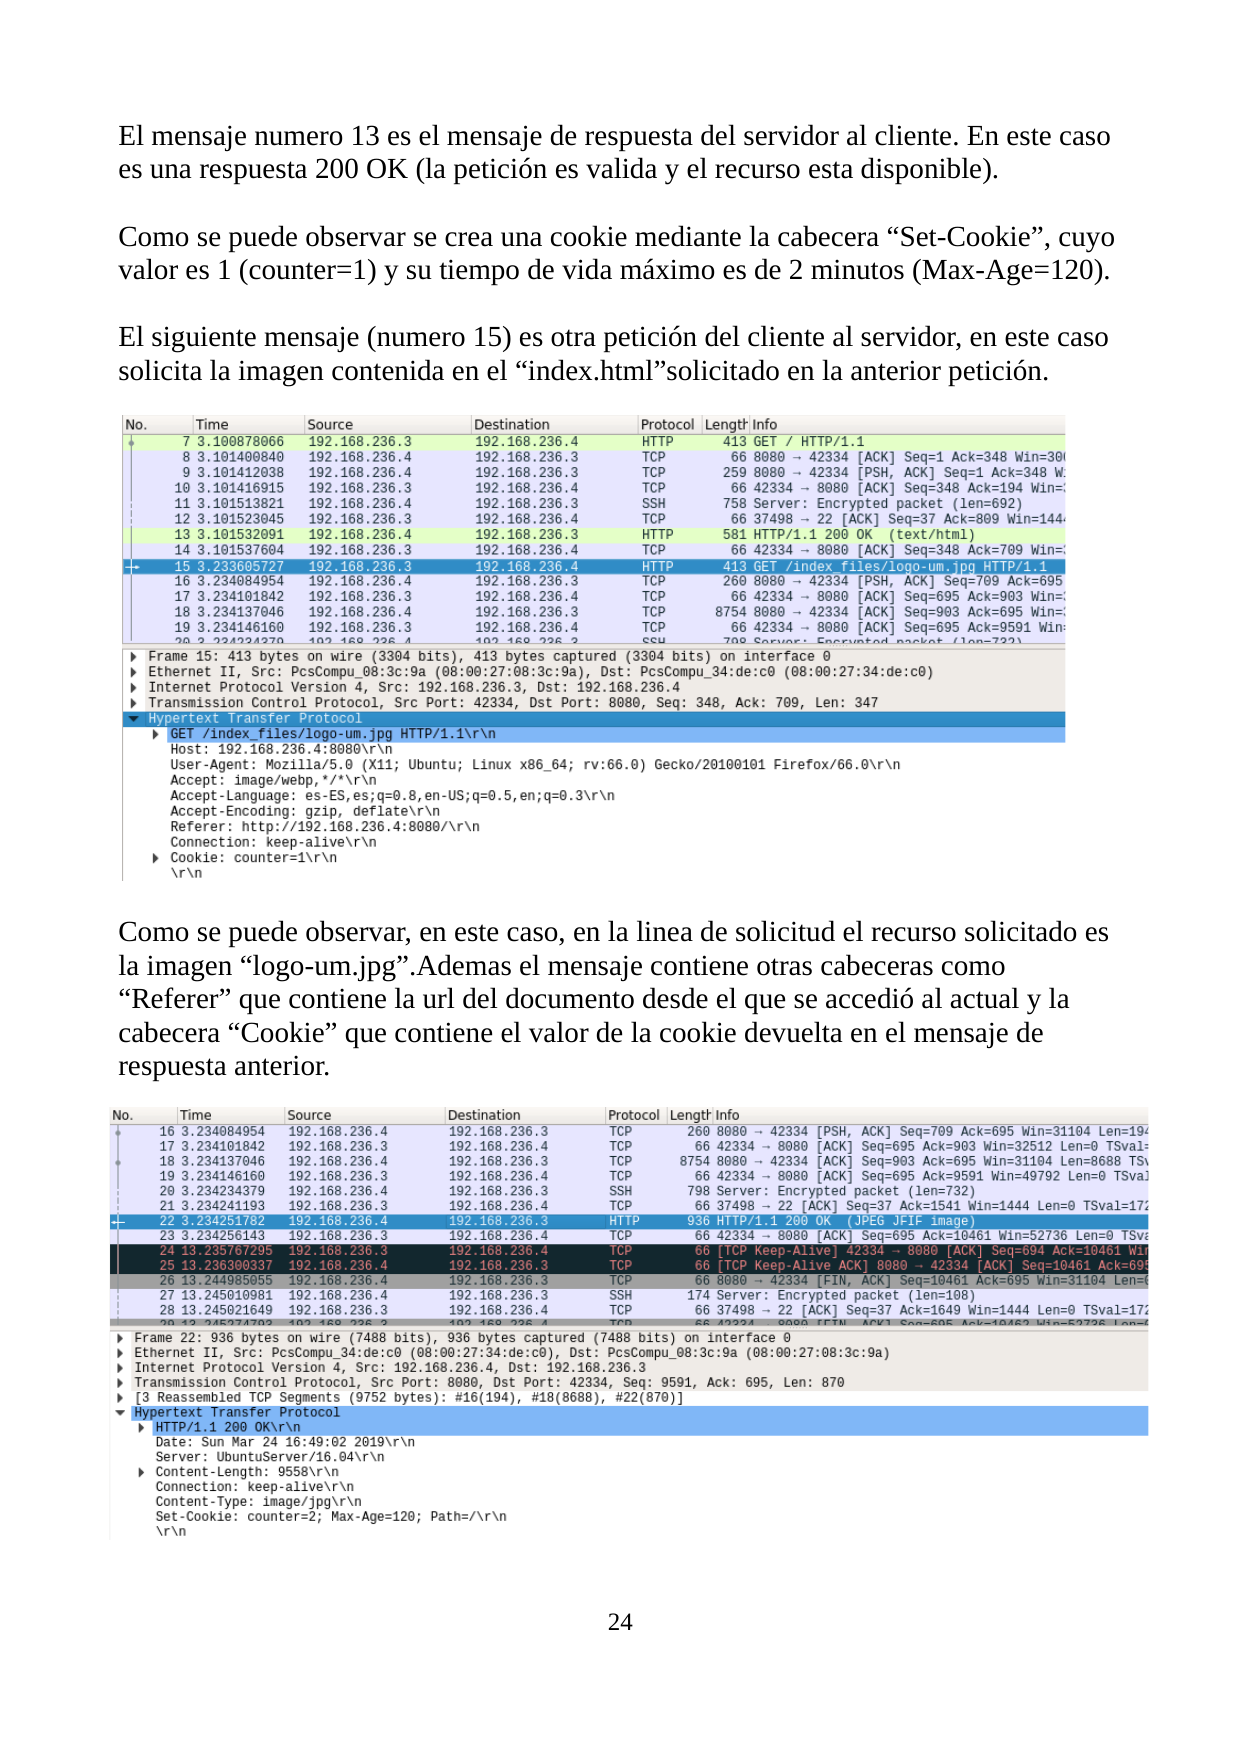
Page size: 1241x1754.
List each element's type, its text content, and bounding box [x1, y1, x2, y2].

picture [122, 415, 1066, 881]
text Como se puede observar se crea una cookie mediante la cabecera “Set-Cookie”, cuyo valor es 1 (counter=1) y su tiempo de vida máximo es de 2 minutos (Max-Age=120). [118, 219, 1122, 286]
picture [109, 1107, 1149, 1540]
text El mensaje numero 13 es el mensaje de respuesta del servidor al cliente. En este caso es una respuesta 200 OK (la petición es valida y el recurso esta disponible). [118, 118, 1122, 185]
text El siguiente mensaje (numero 15) es otra petición del cliente al servidor, en este caso solicita la imagen contenida en el “index.html”solicitado en la anterior petición. [118, 319, 1122, 386]
text Como se puede observar, en este caso, en la linea de solicitud el recurso solicitado es la imagen “logo-um.jpg”.Ademas el mensaje contiene otras cabeceras como “Referer” que contiene la url del documento desde el que se accedió al actual y la cabecera “Cookie” que contiene el valor de la cookie devuelta en el mensaje de respuesta anterior. [118, 914, 1122, 1082]
